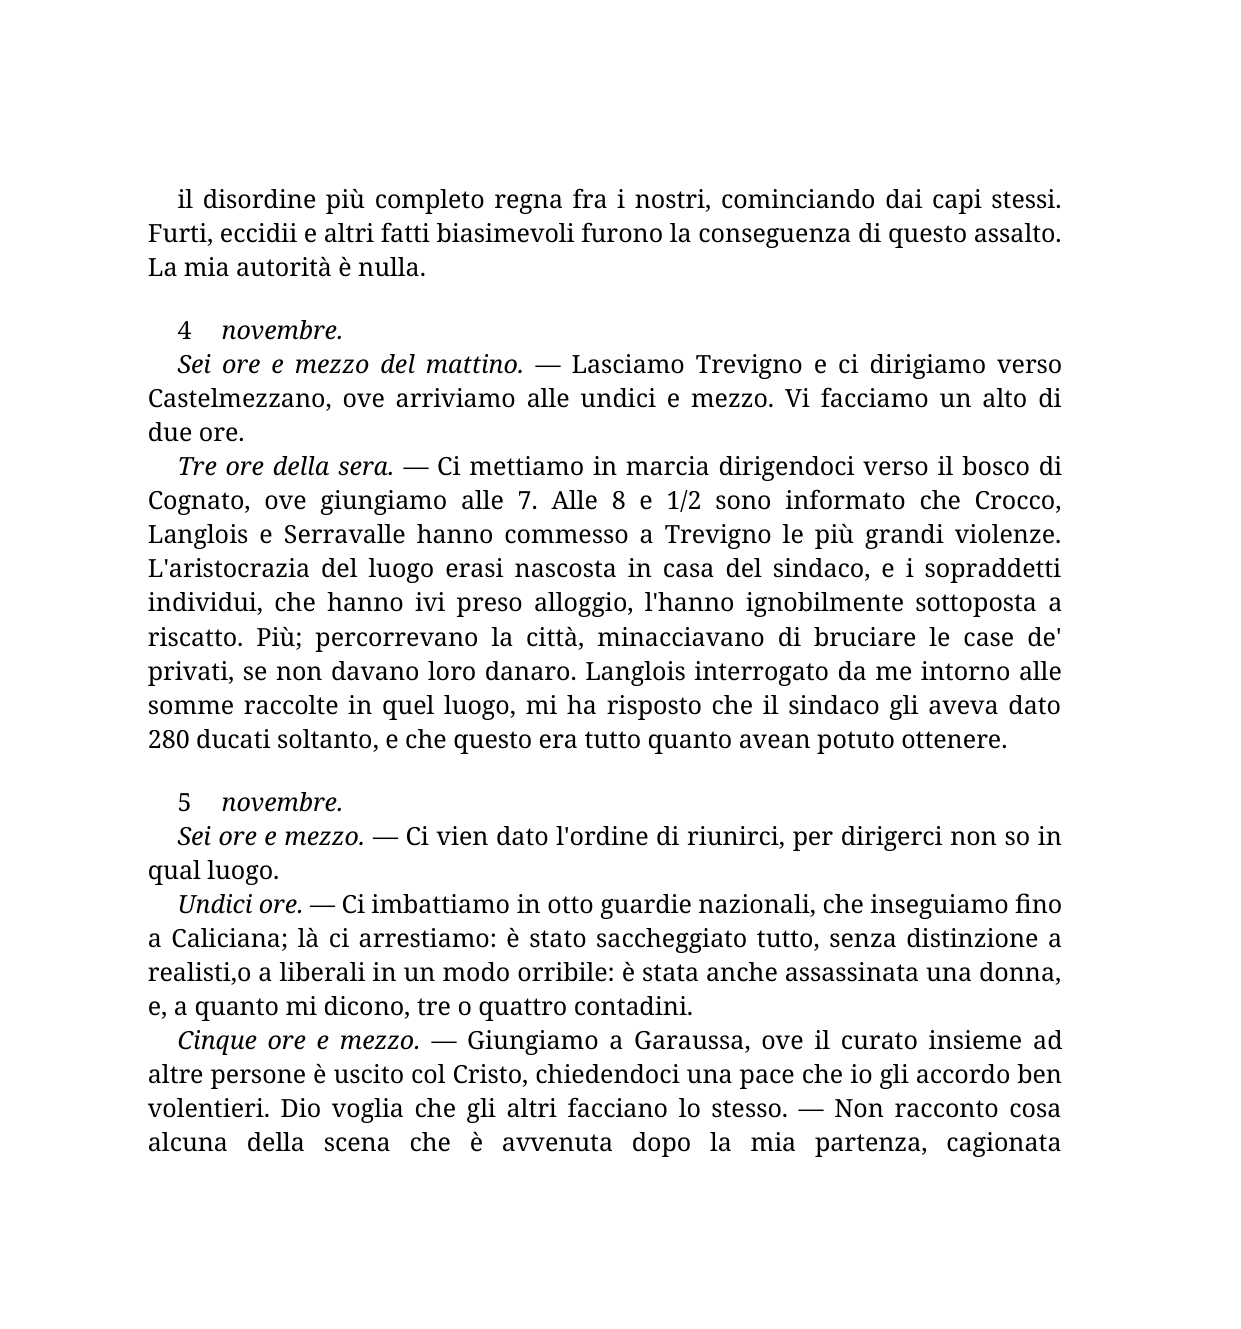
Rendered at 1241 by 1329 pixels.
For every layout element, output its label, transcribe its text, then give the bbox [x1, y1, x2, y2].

text 5 novembre. [148, 784, 1063, 818]
text Sei ore e mezzo del mattino. — Lasciamo Trevigno e ci dirigiamo verso Castelmezzano, ove arriviamo alle undici e mezzo. Vi facciamo un alto di due ore. [148, 347, 1063, 449]
text 4 novembre. [148, 313, 1063, 347]
text Cinque ore e mezzo. — Giungiamo a Garaussa, ove il curato insieme ad altre persone è uscito col Cristo, chiedendoci una pace che io gli accordo ben volentieri. Dio voglia che gli altri facciano lo stesso. — Non racconto cosa alcuna della scena che è avvenuta dopo la mia partenza, cagionata [148, 1023, 1063, 1159]
text Undici ore. — Ci imbattiamo in otto guardie nazionali, che inseguiamo fino a Caliciana; là ci arrestiamo: è stato saccheggiato tutto, senza distinzione a realisti,o a liberali in un modo orribile: è stata anche assassinata una donna, e, a quanto mi dicono, tre o quattro contadini. [148, 886, 1063, 1023]
text il disordine più completo regna fra i nostri, cominciando dai capi stessi. Furti, eccidii e altri fatti biasimevoli furono la conseguenza di questo assalto. La mia autorità è nulla. [148, 182, 1063, 284]
text Tre ore della sera. — Ci mettiamo in marcia dirigendoci verso il bosco di Cognato, ove giungiamo alle 7. Alle 8 e 1/2 sono informato che Crocco, Langlois e Serravalle hanno commesso a Trevigno le più grandi violenze. L'aristocrazia del luogo erasi nascosta in casa del sindaco, e i sopraddetti individui, che hanno ivi preso alloggio, l'hanno ignobilmente sottoposta a riscatto. Più; percorrevano la città, minacciavano di bruciare le case de' privati, se non davano loro danaro. Langlois interrogato da me intorno alle somme raccolte in quel luogo, mi ha risposto che il sindaco gli aveva dato 280 ducati soltanto, e che questo era tutto quanto avean potuto ottenere. [148, 449, 1063, 755]
text Sei ore e mezzo. — Ci vien dato l'ordine di riunirci, per dirigerci non so in qual luogo. [148, 818, 1063, 886]
